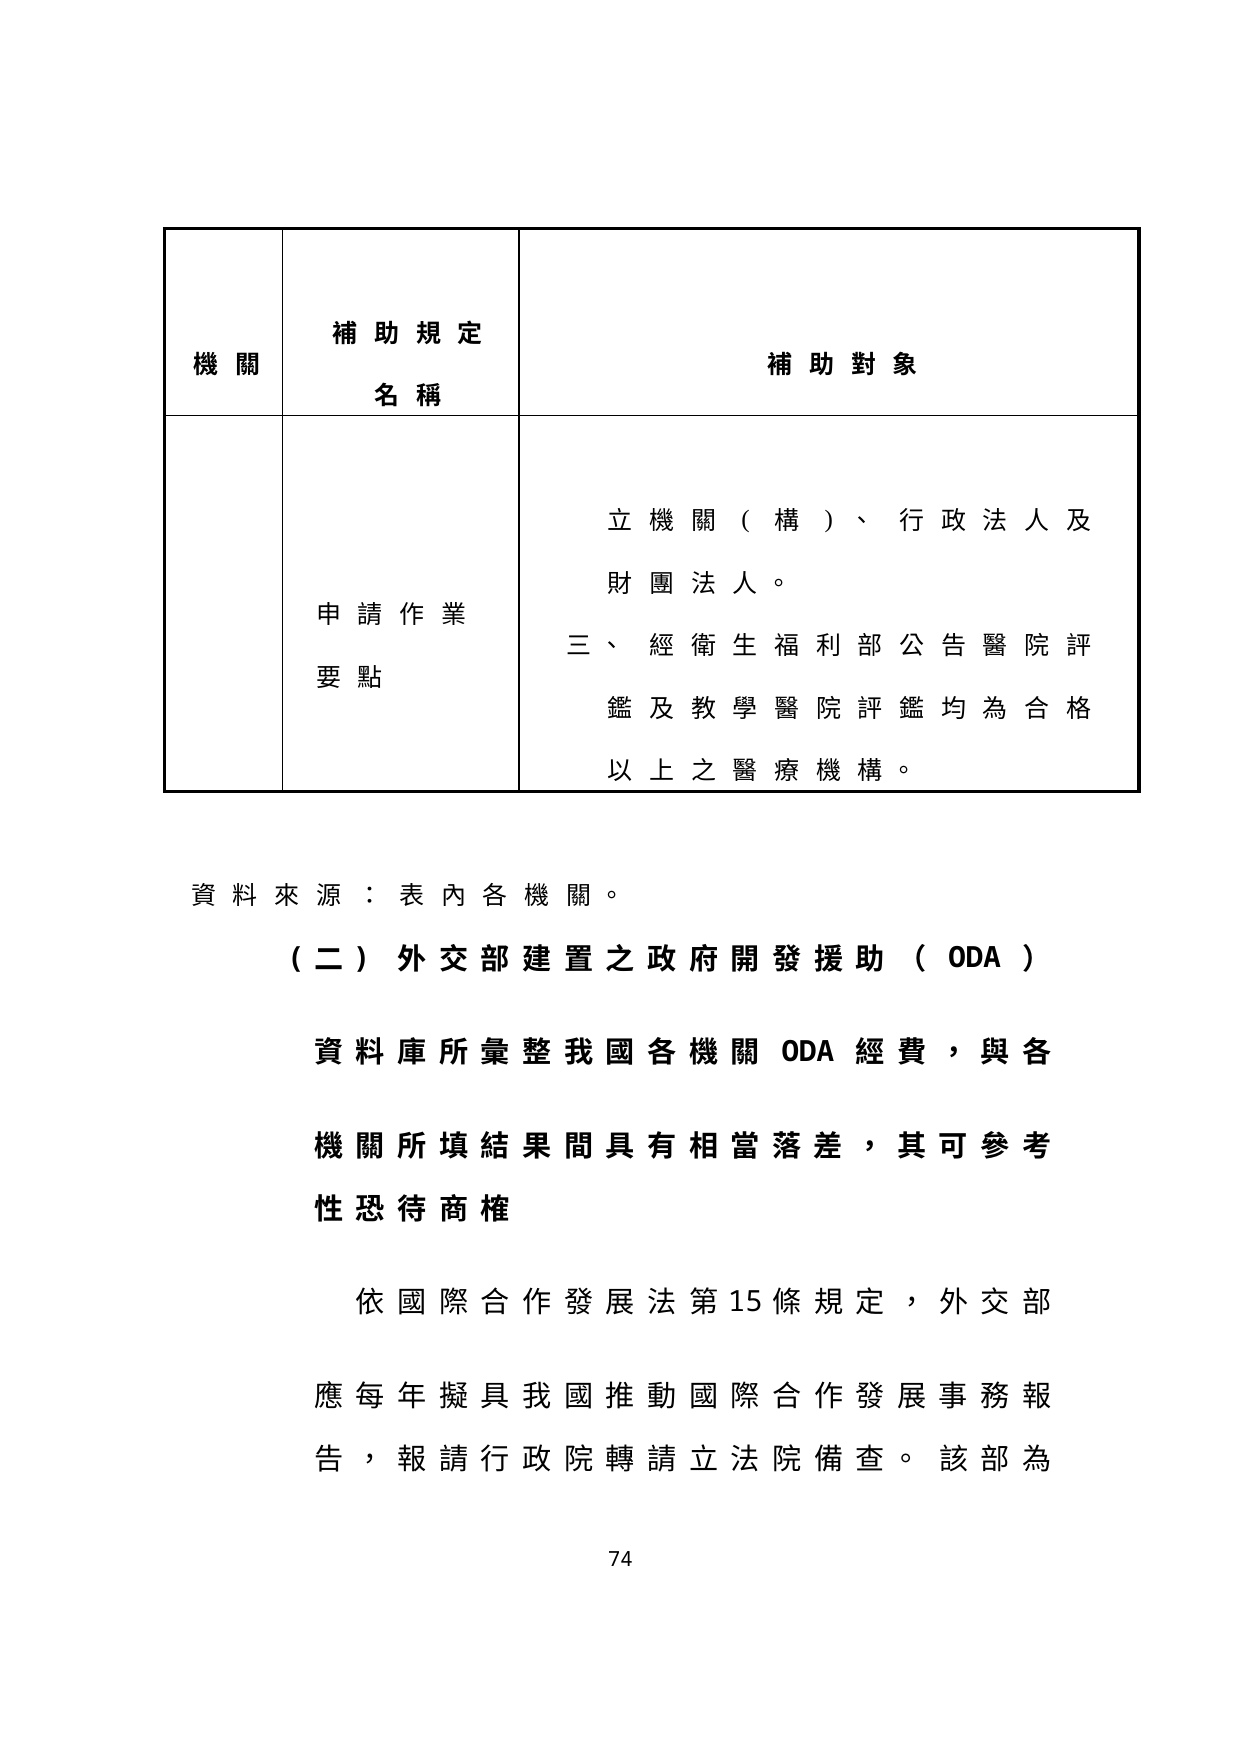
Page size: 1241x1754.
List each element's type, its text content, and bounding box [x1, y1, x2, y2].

table_header 補助規定名稱 [283, 230, 518, 415]
table_cell [166, 416, 282, 790]
text (二) 外交部建置之政府開發援助（ODA）資料庫所彙整我國各機關ODA經費，與各機關所填結果間具有相當落差，其可參考性恐待商榷 [242, 915, 1058, 1227]
table_cell 申請作業要點 [283, 416, 518, 790]
text 資料來源：表內各機關。 [153, 852, 1058, 915]
table_header 補助對象 [520, 230, 1137, 415]
table_cell 立機關(構)、行政法人及財團法人。 三、經衛生福利部公告醫院評鑑及教學醫院評鑑均為合格以上之醫療機構。 [520, 416, 1137, 790]
text 依國際合作發展法第15條規定，外交部應每年擬具我國推動國際合作發展事務報告，報請行政院轉請立法院備查。該部為 [271, 1227, 1058, 1477]
table_header 機關 [166, 230, 282, 415]
